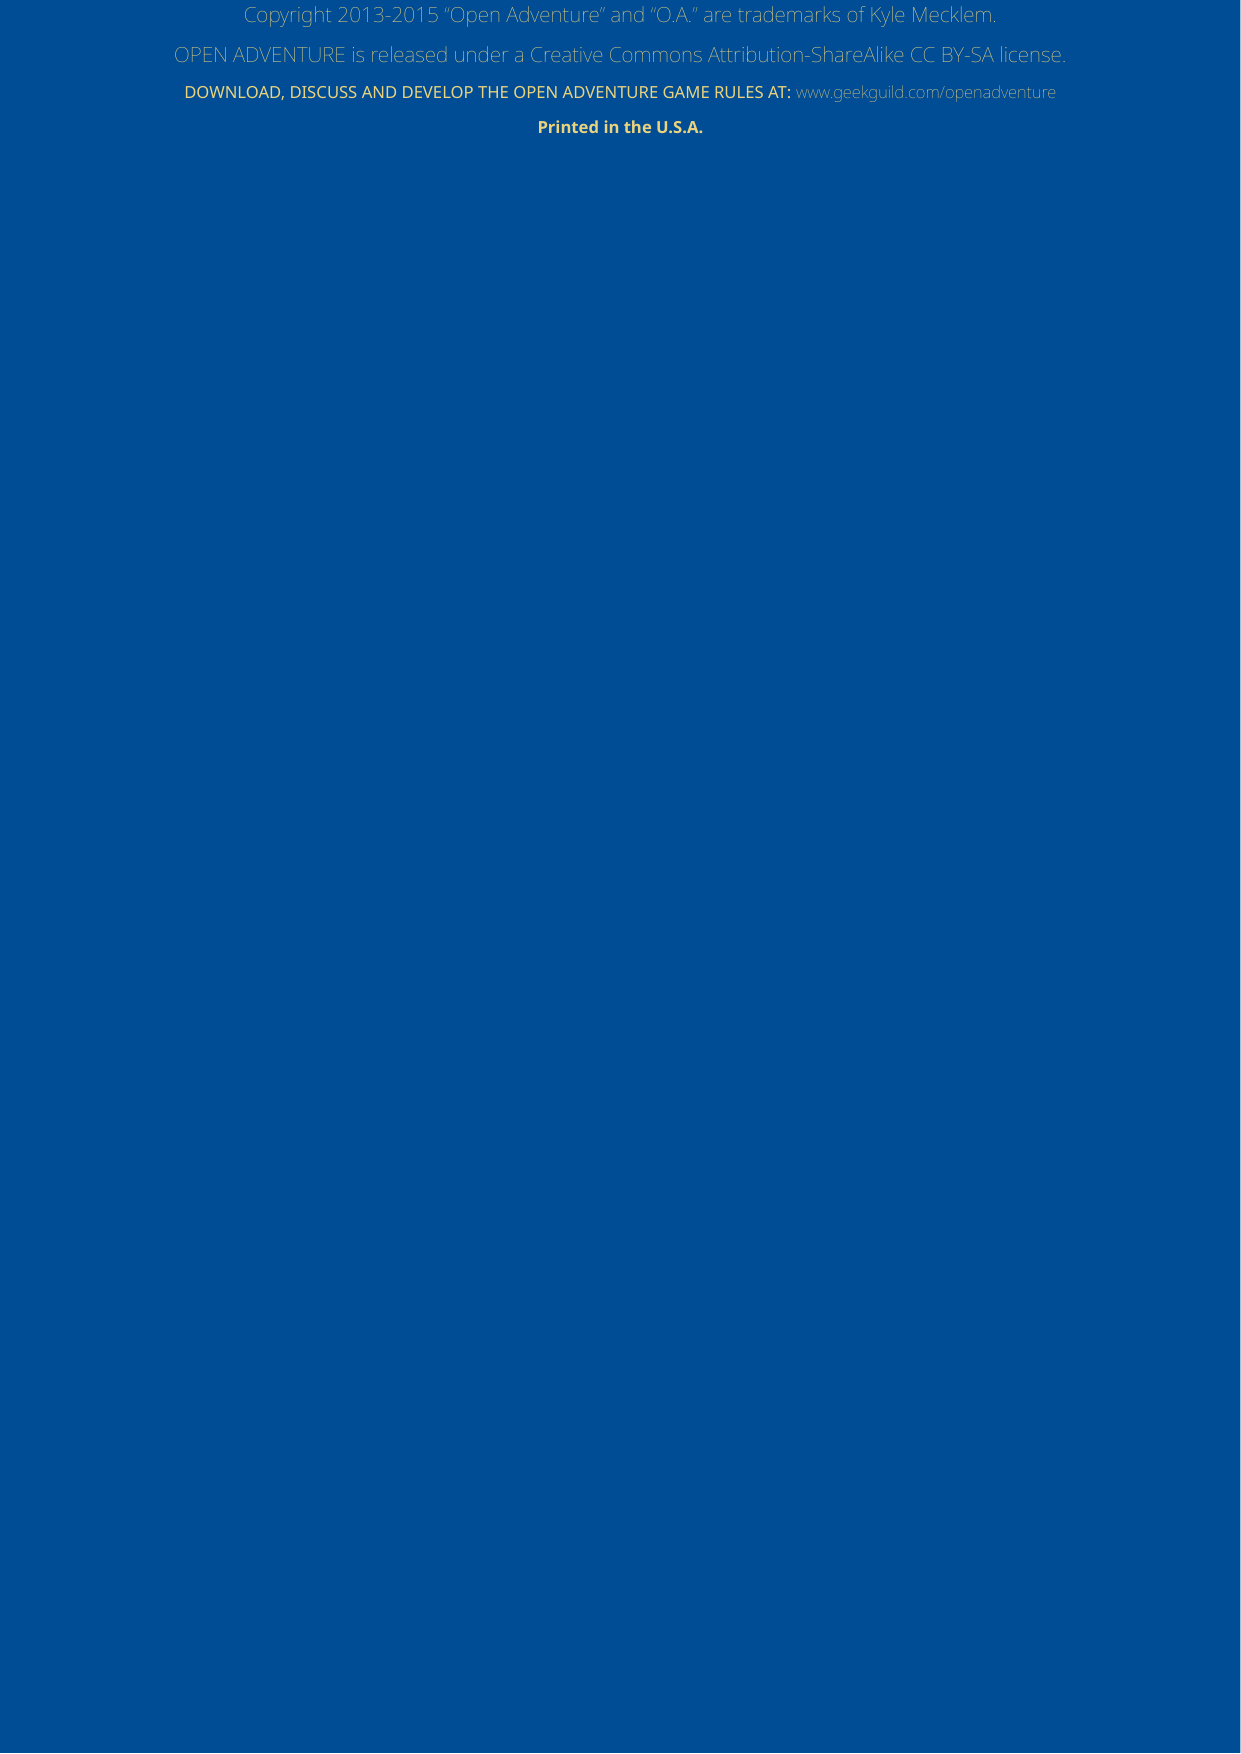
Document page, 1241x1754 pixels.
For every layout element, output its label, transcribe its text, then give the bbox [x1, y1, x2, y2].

text DOWNLOAD, DISCUSS AND DEVELOP THE OPEN ADVENTURE GAME RULES AT: www.geekguild.com/openadventure [0, 81, 1241, 103]
text Printed in the U.S.A. [0, 116, 1241, 138]
text Copyright 2013-2015 “Open Adventure” and “O.A.” are trademarks of Kyle Mecklem. [0, 0, 1241, 28]
text OPEN ADVENTURE is released under a Creative Commons Attribution-ShareAlike CC BY-SA license. [0, 40, 1241, 69]
